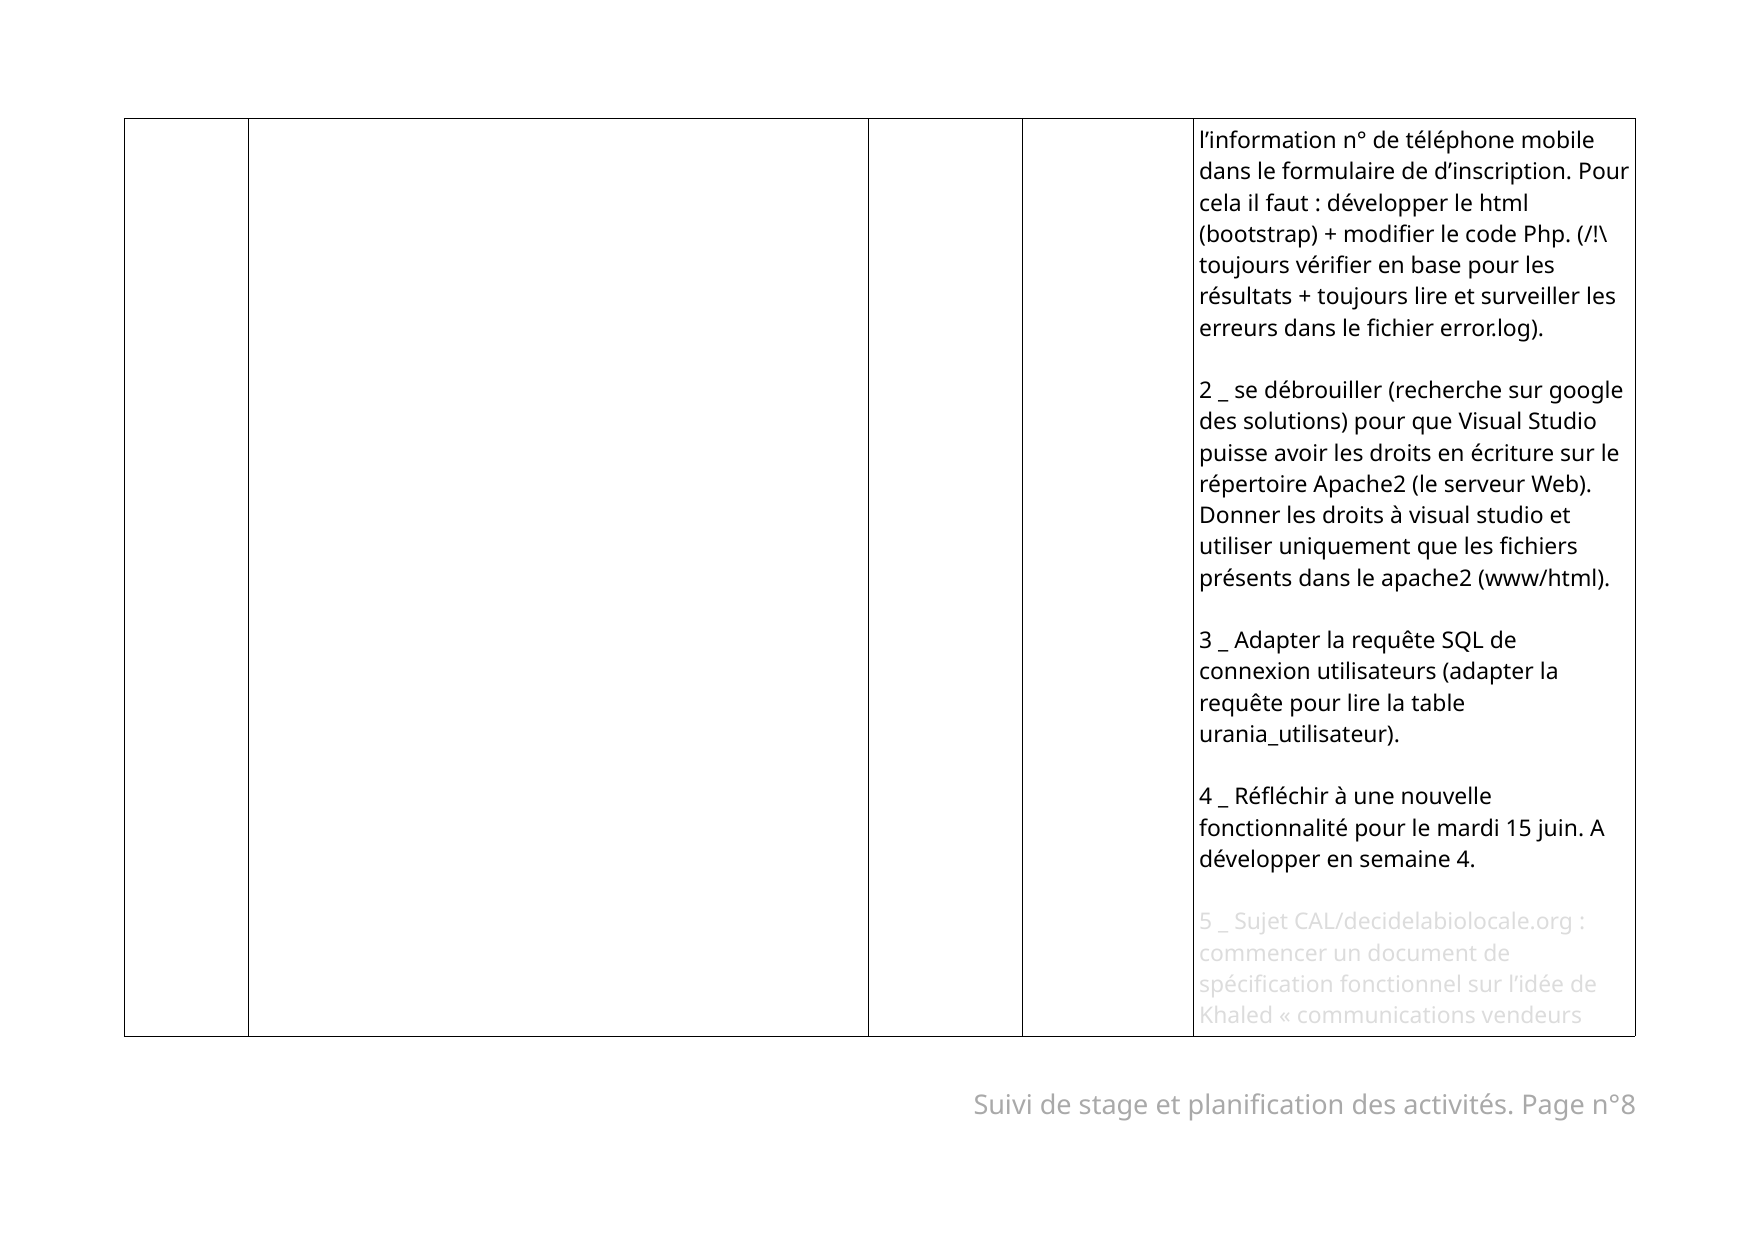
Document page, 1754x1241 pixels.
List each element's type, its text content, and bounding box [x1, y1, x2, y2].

table_cell [249, 119, 868, 1036]
table_cell [869, 119, 1022, 1036]
table_cell l’information n° de téléphone mobile dans le formulaire de d’inscription. Pour cela il faut : développer le html (bootstrap) + modifier le code Php. (/!\ toujours vérifier en base pour les résultats + toujours lire et surveiller les erreurs dans le fichier error.log). 2 _ se débrouiller (recherche sur google des solutions) pour que Visual Studio puisse avoir les droits en écriture sur le répertoire Apache2 (le serveur Web). Donner les droits à visual studio et utiliser uniquement que les fichiers présents dans le apache2 (www/html). 3 _ Adapter la requête SQL de connexion utilisateurs (adapter la requête pour lire la table urania_utilisateur). 4 _ Réfléchir à une nouvelle fonctionnalité pour le mardi 15 juin. A développer en semaine 4. 5 _ Sujet CAL/decidelabiolocale.org : commencer un document de spécification fonctionnel sur l’idée de Khaled « communications vendeurs [1194, 119, 1635, 1036]
table_cell [125, 119, 248, 1036]
table_cell [1023, 119, 1193, 1036]
